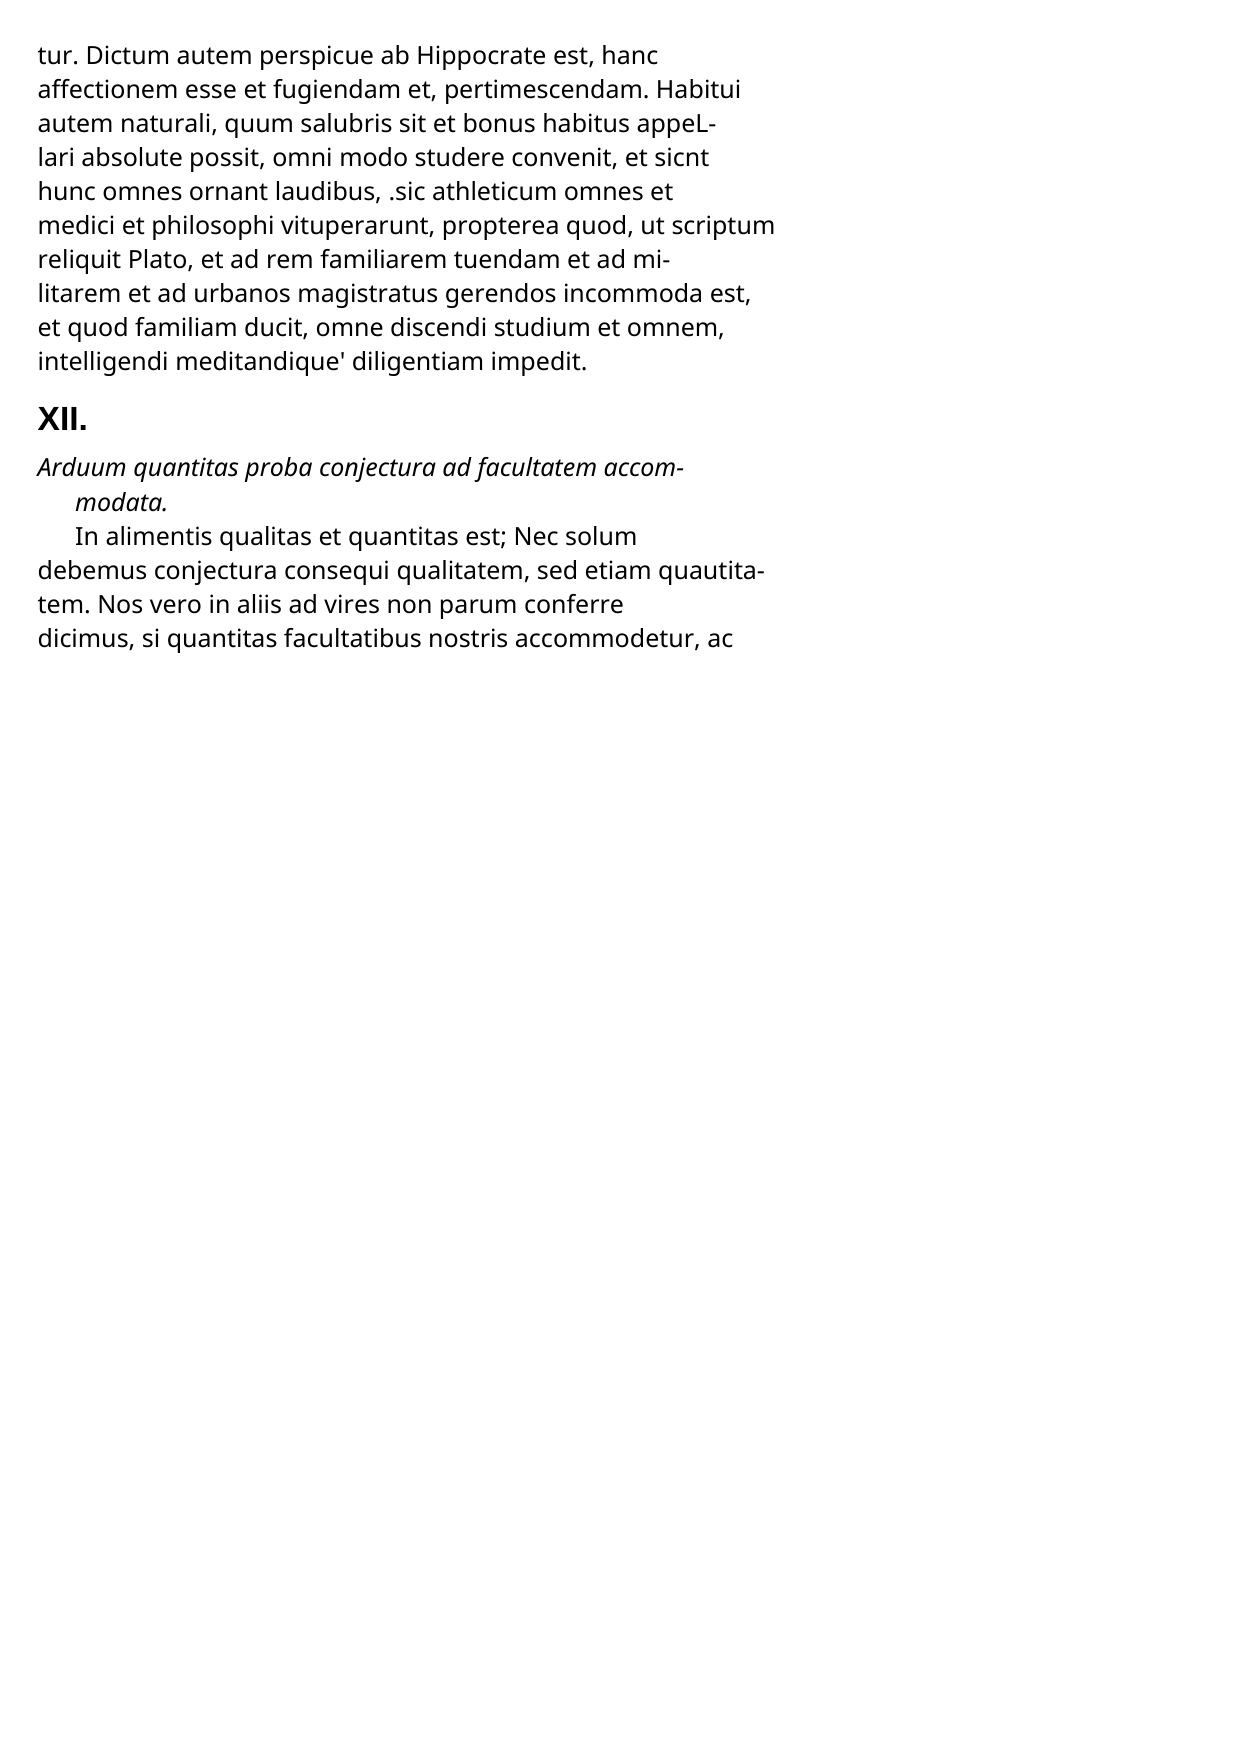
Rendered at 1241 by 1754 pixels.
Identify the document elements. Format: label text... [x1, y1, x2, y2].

text tur. Dictum autem perspicue ab Hippocrate est, hanc affectionem esse et fugiendam et, pertimescendam. Habitui autem naturali, quum salubris sit et bonus habitus appeL- lari absolute possit, omni modo studere convenit, et sicnt hunc omnes ornant laudibus, .sic athleticum omnes et medici et philosophi vituperarunt, propterea quod, ut scriptum reliquit Plato, et ad rem familiarem tuendam et ad mi- litarem et ad urbanos magistratus gerendos incommoda est, et quod familiam ducit, omne discendi studium et omnem, intelligendi meditandique' diligentiam impedit. [37, 37, 1203, 378]
subtitle XII. [37, 399, 1203, 438]
text In alimentis qualitas et quantitas est; Nec solum debemus conjectura consequi qualitatem, sed etiam quautita- tem. Nos vero in aliis ad vires non parum conferre dicimus, si quantitas facultatibus nostris accommodetur, ac [37, 518, 1203, 654]
text Arduum quantitas proba conjectura ad facultatem accom- modata. [37, 450, 1203, 518]
